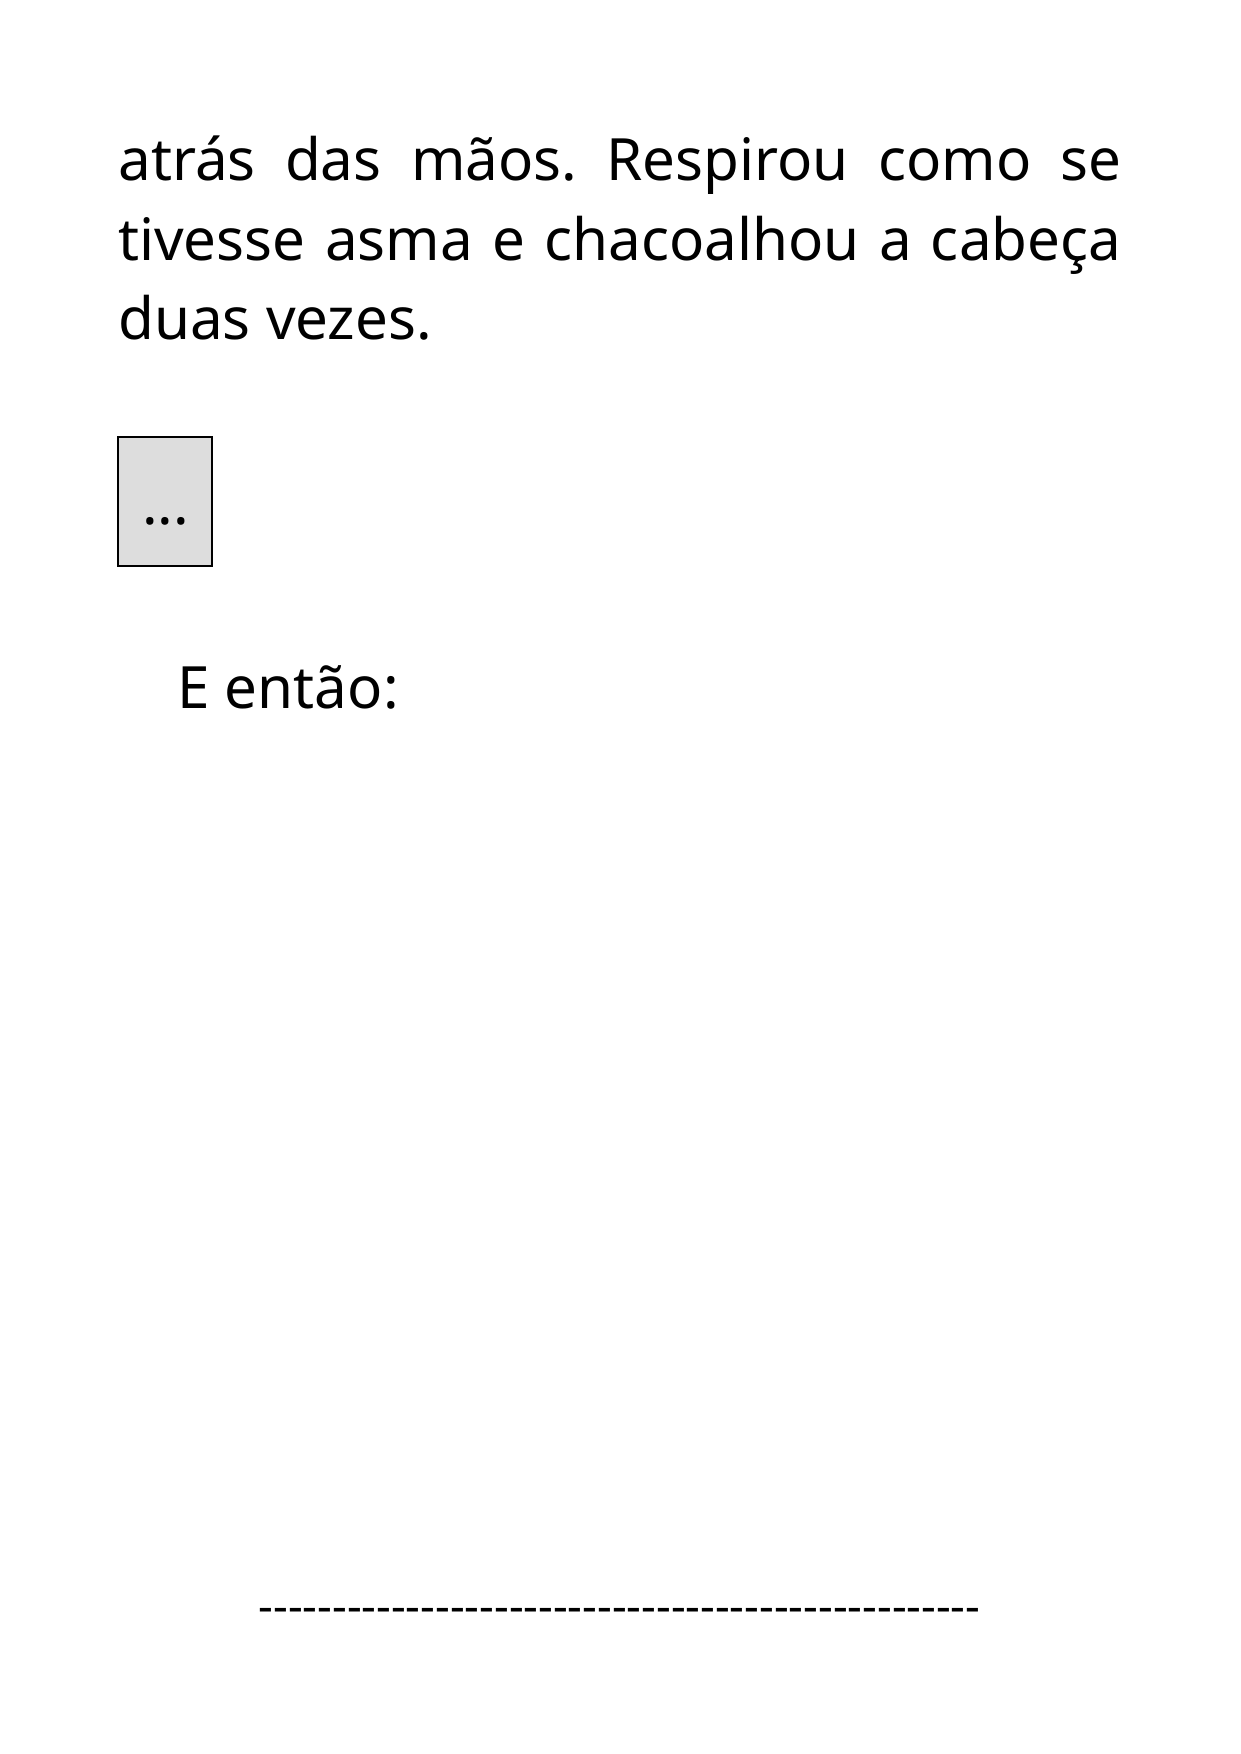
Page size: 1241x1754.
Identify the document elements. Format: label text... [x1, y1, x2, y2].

text atrás das mãos. Respirou como se tivesse asma e chacoalhou a cabeça duas vezes. [118, 118, 1122, 357]
table_header ... [119, 438, 211, 565]
text E então: [118, 646, 1122, 726]
